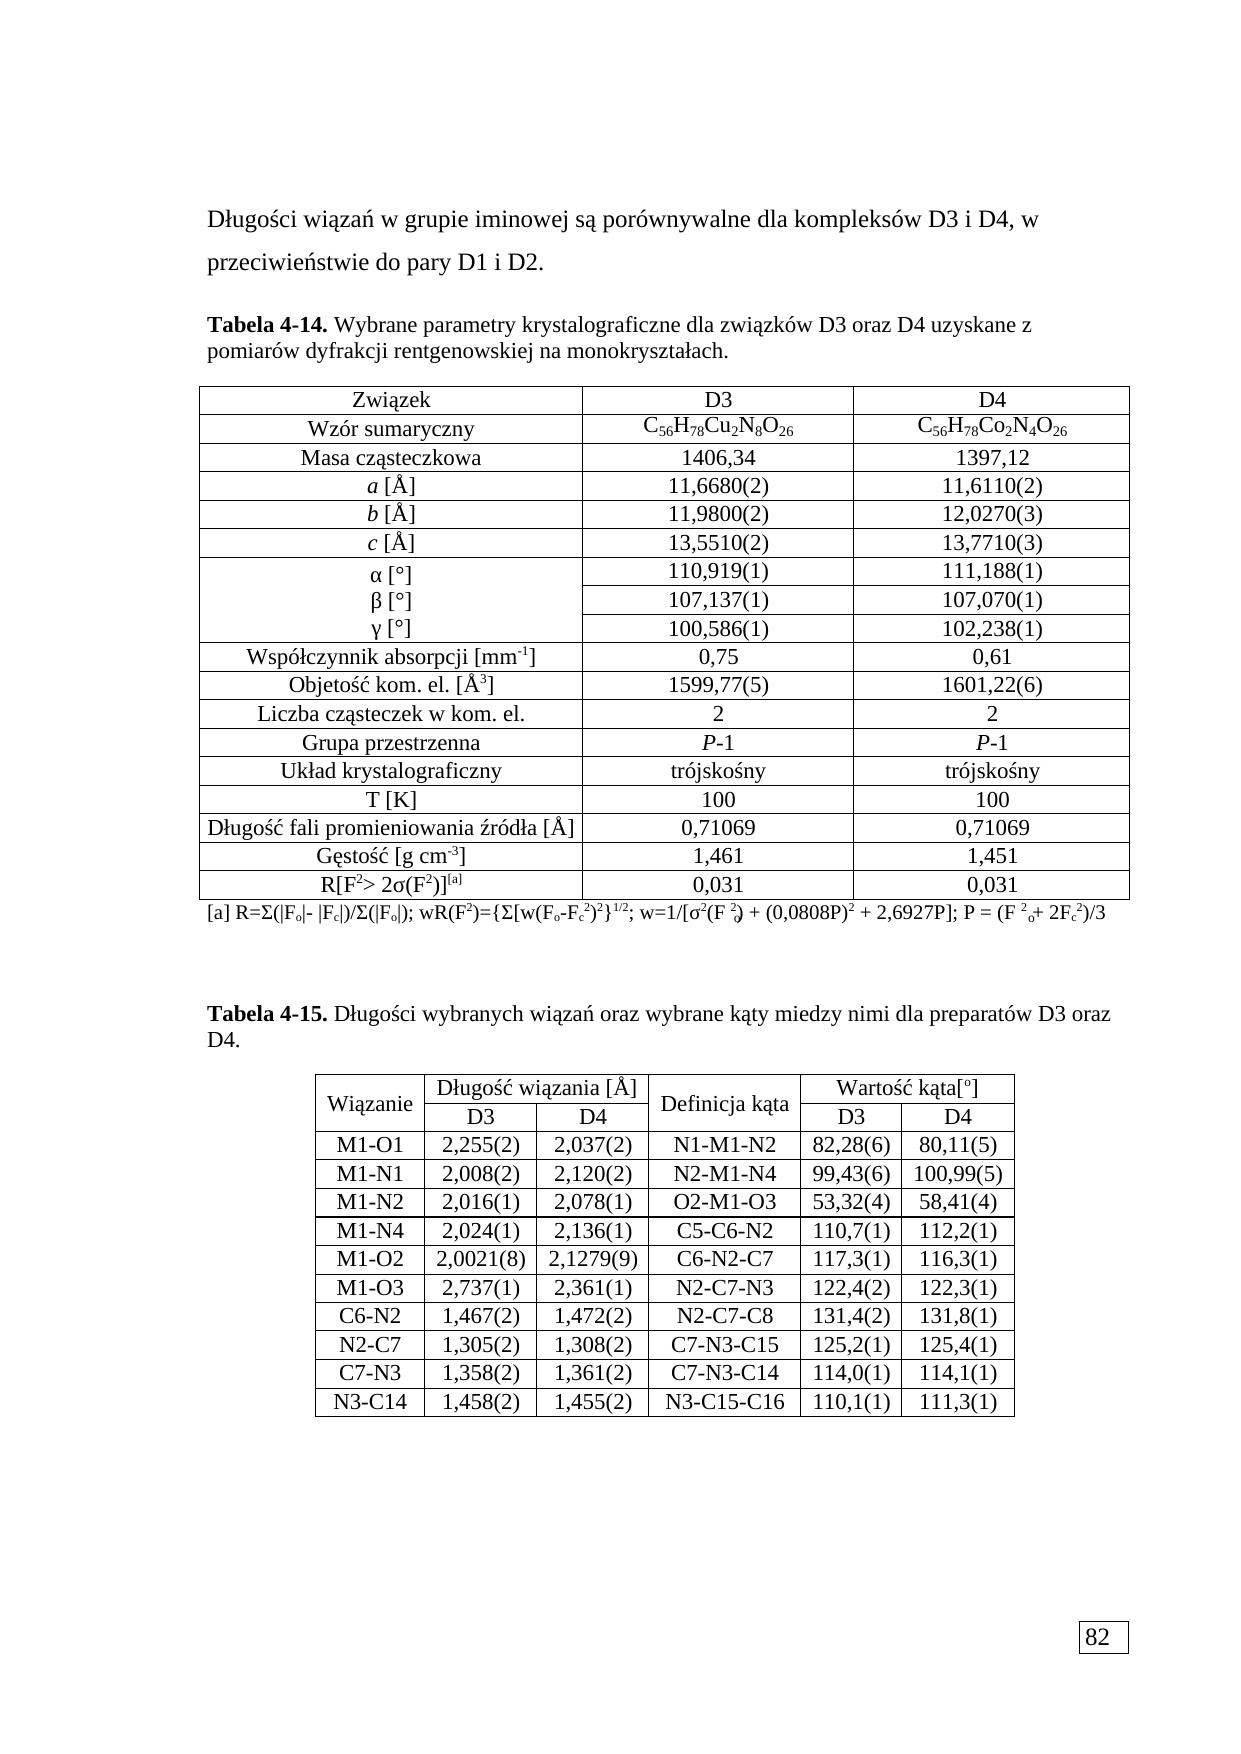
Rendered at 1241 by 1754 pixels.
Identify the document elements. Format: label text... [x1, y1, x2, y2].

table_cell Długość fali promieniowania źródła [Å] [200, 814, 582, 842]
table_cell 107,070(1) [854, 586, 1129, 613]
table_cell 1,467(2) [425, 1303, 536, 1330]
table_cell 11,6680(2) [583, 472, 853, 499]
text Tabela 4-15. Długości wybranych wiązań oraz wybrane kąty miedzy nimi dla preparatów D3 oraz D4. [207, 1000, 1113, 1052]
table_cell C7-N3 [316, 1360, 424, 1388]
table_cell 110,919(1) [583, 558, 853, 585]
table_header Związek [200, 387, 582, 414]
table_cell N1-M1-N2 [649, 1132, 800, 1159]
table_cell N3-C15-C16 [649, 1389, 800, 1416]
table_cell C6-N2 [316, 1303, 424, 1330]
table_header Wartość kąta[o] [801, 1075, 1014, 1102]
table_cell C6-N2-C7 [649, 1246, 800, 1273]
table_cell M1-O2 [316, 1246, 424, 1273]
table_cell Objetość kom. el. [Å3] [200, 672, 582, 699]
table_cell 111,188(1) [854, 558, 1129, 585]
table_cell 1406,34 [583, 444, 853, 471]
table_cell 2,255(2) [425, 1132, 536, 1159]
table_cell 2,024(1) [425, 1218, 536, 1245]
table_cell trójskośny [854, 757, 1129, 784]
table_cell a [Å] [200, 472, 582, 499]
table_cell 1,305(2) [425, 1331, 536, 1359]
table_cell 58,41(4) [902, 1189, 1014, 1216]
table_cell M1-O3 [316, 1275, 424, 1302]
table_cell 2,078(1) [537, 1189, 648, 1216]
table_cell 2,1279(9) [537, 1246, 648, 1273]
table_cell 11,9800(2) [583, 501, 853, 528]
table_cell D3 [801, 1104, 901, 1131]
table_cell 1,458(2) [425, 1389, 536, 1416]
table_header Definicja kąta [649, 1075, 800, 1131]
table_cell Grupa przestrzenna [200, 729, 582, 756]
table_cell M1-N1 [316, 1160, 424, 1188]
table_cell 82,28(6) [801, 1132, 901, 1159]
table_cell N2-C7 [316, 1331, 424, 1359]
table_cell 117,3(1) [801, 1246, 901, 1273]
table_cell O2-M1-O3 [649, 1189, 800, 1216]
table_cell 13,5510(2) [583, 529, 853, 557]
table_cell α [°] β [°] γ [°] [200, 558, 582, 642]
table_cell trójskośny [583, 757, 853, 784]
table_cell 114,1(1) [902, 1360, 1014, 1388]
table_header D4 [854, 387, 1129, 414]
table_cell 2,016(1) [425, 1189, 536, 1216]
table_cell Współczynnik absorpcji [mm-1] [200, 643, 582, 671]
table_cell 122,4(2) [801, 1275, 901, 1302]
table_cell C5-C6-N2 [649, 1218, 800, 1245]
table_cell T [K] [200, 786, 582, 813]
table_cell 122,3(1) [902, 1275, 1014, 1302]
table_cell C56H78Cu2N8O26 [583, 415, 853, 442]
table_cell 107,137(1) [583, 586, 853, 613]
table_cell N2-C7-N3 [649, 1275, 800, 1302]
table_cell 116,3(1) [902, 1246, 1014, 1273]
text [a] R=Σ(|Fo|- |Fc|)/Σ(|Fo|); wR(F2)={Σ[w(Fo-Fc2)2}1/2; w=1/[σ2(F 2) + (0,0808P)2 + 2,6927P]; P = (F 2 + 2Fc2)/3 [207, 900, 1148, 924]
table_cell 112,2(1) [902, 1218, 1014, 1245]
table_cell M1-N2 [316, 1189, 424, 1216]
table_cell D3 [425, 1104, 536, 1131]
table_cell Liczba cząsteczek w kom. el. [200, 700, 582, 728]
table_cell 0,031 [583, 871, 853, 899]
table_cell M1-O1 [316, 1132, 424, 1159]
table_cell Masa cząsteczkowa [200, 444, 582, 471]
table_cell 1601,22(6) [854, 672, 1129, 699]
table_cell 1,461 [583, 843, 853, 870]
table_header Wiązanie [316, 1075, 424, 1131]
table_cell M1-N4 [316, 1218, 424, 1245]
table_cell 100 [583, 786, 853, 813]
table_cell C7-N3-C15 [649, 1331, 800, 1359]
table_cell 131,4(2) [801, 1303, 901, 1330]
table_cell c [Å] [200, 529, 582, 557]
table_cell 0,61 [854, 643, 1129, 671]
table_cell 1,308(2) [537, 1331, 648, 1359]
table_header Długość wiązania [Å] [425, 1075, 648, 1102]
table_cell 1599,77(5) [583, 672, 853, 699]
table_cell 102,238(1) [854, 615, 1129, 642]
table_cell 125,4(1) [902, 1331, 1014, 1359]
table_cell 99,43(6) [801, 1160, 901, 1188]
table_cell b [Å] [200, 501, 582, 528]
table_cell 1,361(2) [537, 1360, 648, 1388]
table_cell 114,0(1) [801, 1360, 901, 1388]
table_cell 0,75 [583, 643, 853, 671]
table_cell Gęstość [g cm-3] [200, 843, 582, 870]
table_cell 1,358(2) [425, 1360, 536, 1388]
table_cell C56H78Co2N4O26 [854, 415, 1129, 442]
table_cell 1,455(2) [537, 1389, 648, 1416]
table_cell N3-C14 [316, 1389, 424, 1416]
table_cell P-1 [854, 729, 1129, 756]
table_cell 125,2(1) [801, 1331, 901, 1359]
table_cell 2,136(1) [537, 1218, 648, 1245]
table_cell 100,99(5) [902, 1160, 1014, 1188]
text Długości wiązań w grupie iminowej są porównywalne dla kompleksów D3 i D4, w przeciwieństwie do pary D1 i D2. [207, 204, 1148, 276]
table_cell 0,031 [854, 871, 1129, 899]
text Tabela 4-14. Wybrane parametry krystalograficzne dla związków D3 oraz D4 uzyskane z pomiarów dyfrakcji rentgenowskiej na monokryształach. [207, 311, 1038, 364]
table_cell 80,11(5) [902, 1132, 1014, 1159]
table_cell 100 [854, 786, 1129, 813]
table_cell 13,7710(3) [854, 529, 1129, 557]
table_cell 110,1(1) [801, 1389, 901, 1416]
table_cell 2 [583, 700, 853, 728]
table_cell 12,0270(3) [854, 501, 1129, 528]
table_cell 100,586(1) [583, 615, 853, 642]
table_cell C7-N3-C14 [649, 1360, 800, 1388]
table_cell N2-M1-N4 [649, 1160, 800, 1188]
table_cell 53,32(4) [801, 1189, 901, 1216]
table_cell 2,361(1) [537, 1275, 648, 1302]
table_cell 2,0021(8) [425, 1246, 536, 1273]
table_cell 1,472(2) [537, 1303, 648, 1330]
table_cell 110,7(1) [801, 1218, 901, 1245]
table_cell D4 [902, 1104, 1014, 1131]
table_cell 0,71069 [854, 814, 1129, 842]
table_cell Wzór sumaryczny [200, 415, 582, 442]
table_cell N2-C7-C8 [649, 1303, 800, 1330]
table_cell 2,008(2) [425, 1160, 536, 1188]
table_cell 111,3(1) [902, 1389, 1014, 1416]
table_header D3 [583, 387, 853, 414]
table_cell 2,120(2) [537, 1160, 648, 1188]
table_cell 1397,12 [854, 444, 1129, 471]
table_cell R[F2> 2σ(F2)][a] [200, 871, 582, 899]
table_cell P-1 [583, 729, 853, 756]
table_cell 0,71069 [583, 814, 853, 842]
table_cell 2,737(1) [425, 1275, 536, 1302]
table_cell 131,8(1) [902, 1303, 1014, 1330]
table_cell Układ krystalograficzny [200, 757, 582, 784]
table_cell 1,451 [854, 843, 1129, 870]
table_cell D4 [537, 1104, 648, 1131]
table_cell 11,6110(2) [854, 472, 1129, 499]
table_cell 2,037(2) [537, 1132, 648, 1159]
table_cell 2 [854, 700, 1129, 728]
